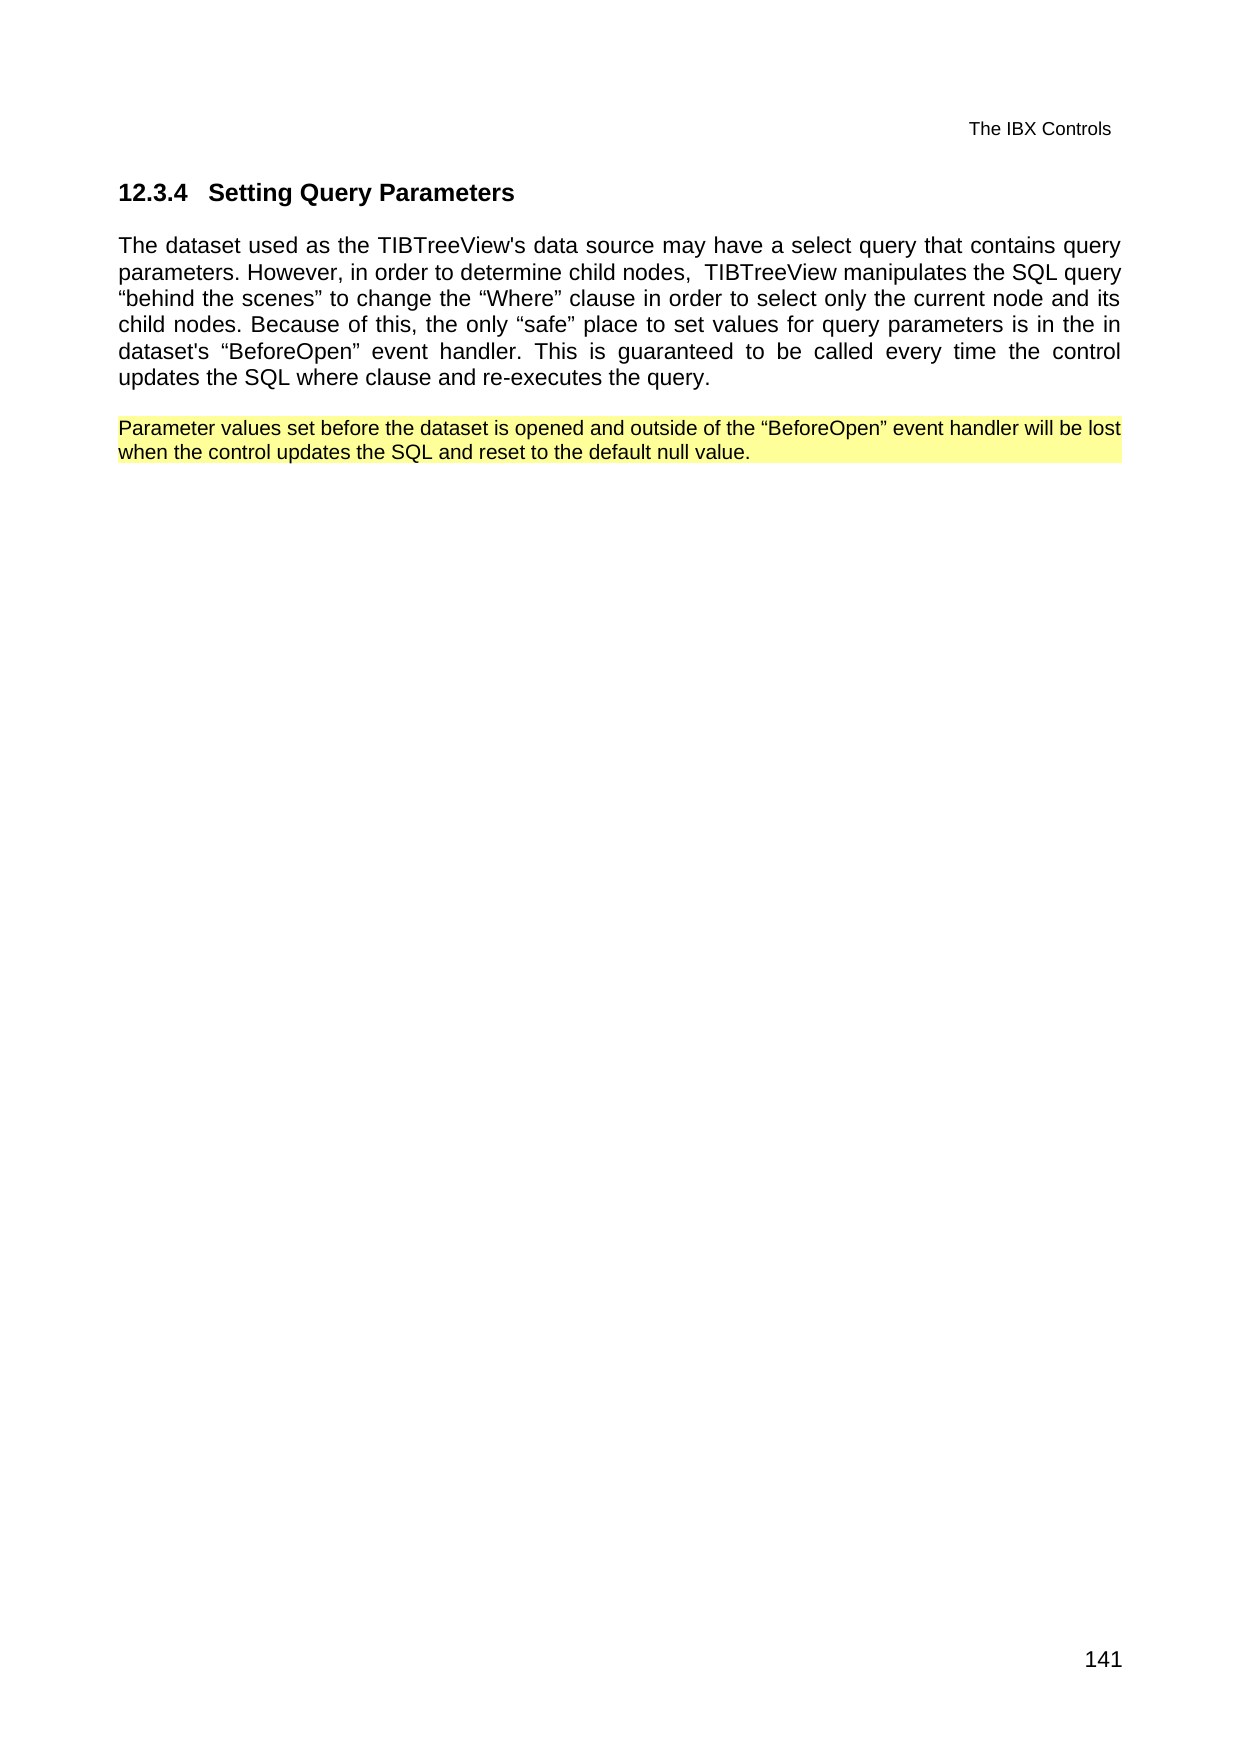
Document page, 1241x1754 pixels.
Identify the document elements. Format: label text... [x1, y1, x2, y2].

text The dataset used as the TIBTreeView's data source may have a select query that contains query parameters. However, in order to determine child nodes, TIBTreeView manipulates the SQL query “behind the scenes” to change the “Where” clause in order to select only the current node and its child nodes. Because of this, the only “safe” place to set values for query parameters is in the in dataset's “BeforeOpen” event handler. This is guaranteed to be called every time the control updates the SQL where clause and re-executes the query. [118, 232, 1122, 391]
text Parameter values set before the dataset is opened and outside of the “BeforeOpen” event handler will be lost when the control updates the SQL and reset to the default null value. [118, 416, 1122, 463]
subtitle Setting Query Parameters [118, 178, 1122, 207]
